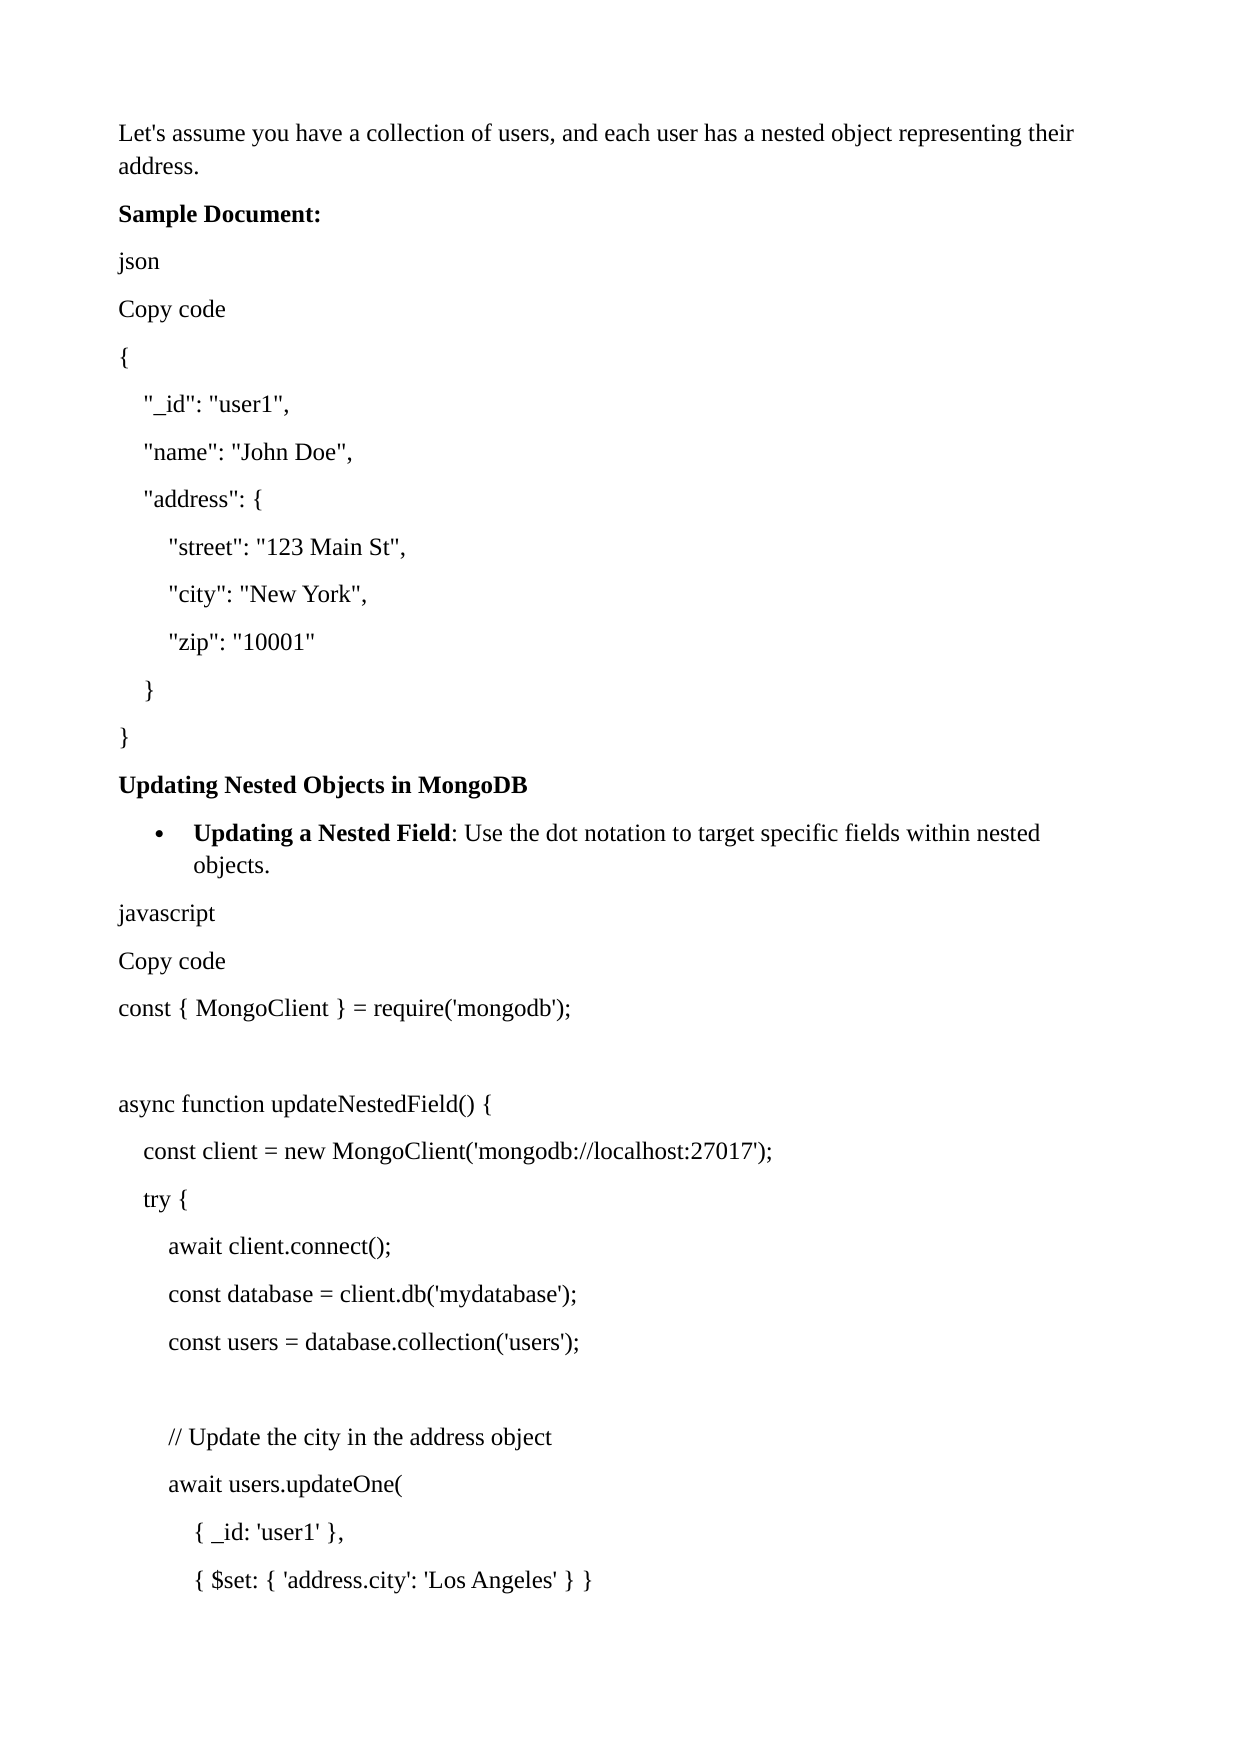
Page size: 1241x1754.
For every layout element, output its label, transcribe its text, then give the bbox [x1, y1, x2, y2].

text "street": "123 Main St", [118, 532, 1122, 561]
text async function updateNestedField() { [118, 1089, 1122, 1117]
list Updating a Nested Field: Use the dot notation to target specific fields within nested objects. [156, 818, 1122, 879]
text { $set: { 'address.city': 'Los Angeles' } } [118, 1565, 1122, 1593]
text Copy code [118, 294, 1122, 323]
text const database = client.db('mydatabase'); [118, 1279, 1122, 1308]
text await users.updateOne( [118, 1469, 1122, 1498]
text } [118, 675, 1122, 703]
text Let's assume you have a collection of users, and each user has a nested object representing their address. [118, 118, 1122, 180]
text { _id: 'user1' }, [118, 1517, 1122, 1546]
text const { MongoClient } = require('mongodb'); [118, 993, 1122, 1022]
text await client.connect(); [118, 1231, 1122, 1260]
text json [118, 246, 1122, 275]
text } [118, 722, 1122, 751]
text "zip": "10001" [118, 627, 1122, 656]
text Updating Nested Objects in MongoDB [118, 770, 1122, 799]
text Sample Document: [118, 199, 1122, 227]
text const client = new MongoClient('mongodb://localhost:27017'); [118, 1136, 1122, 1165]
text const users = database.collection('users'); [118, 1327, 1122, 1355]
text Copy code [118, 946, 1122, 974]
text { [118, 342, 1122, 370]
text try { [118, 1184, 1122, 1213]
text // Update the city in the address object [118, 1422, 1122, 1451]
text "name": "John Doe", [118, 437, 1122, 466]
text "city": "New York", [118, 579, 1122, 608]
text "address": { [118, 484, 1122, 513]
text javascript [118, 898, 1122, 927]
text "_id": "user1", [118, 389, 1122, 418]
